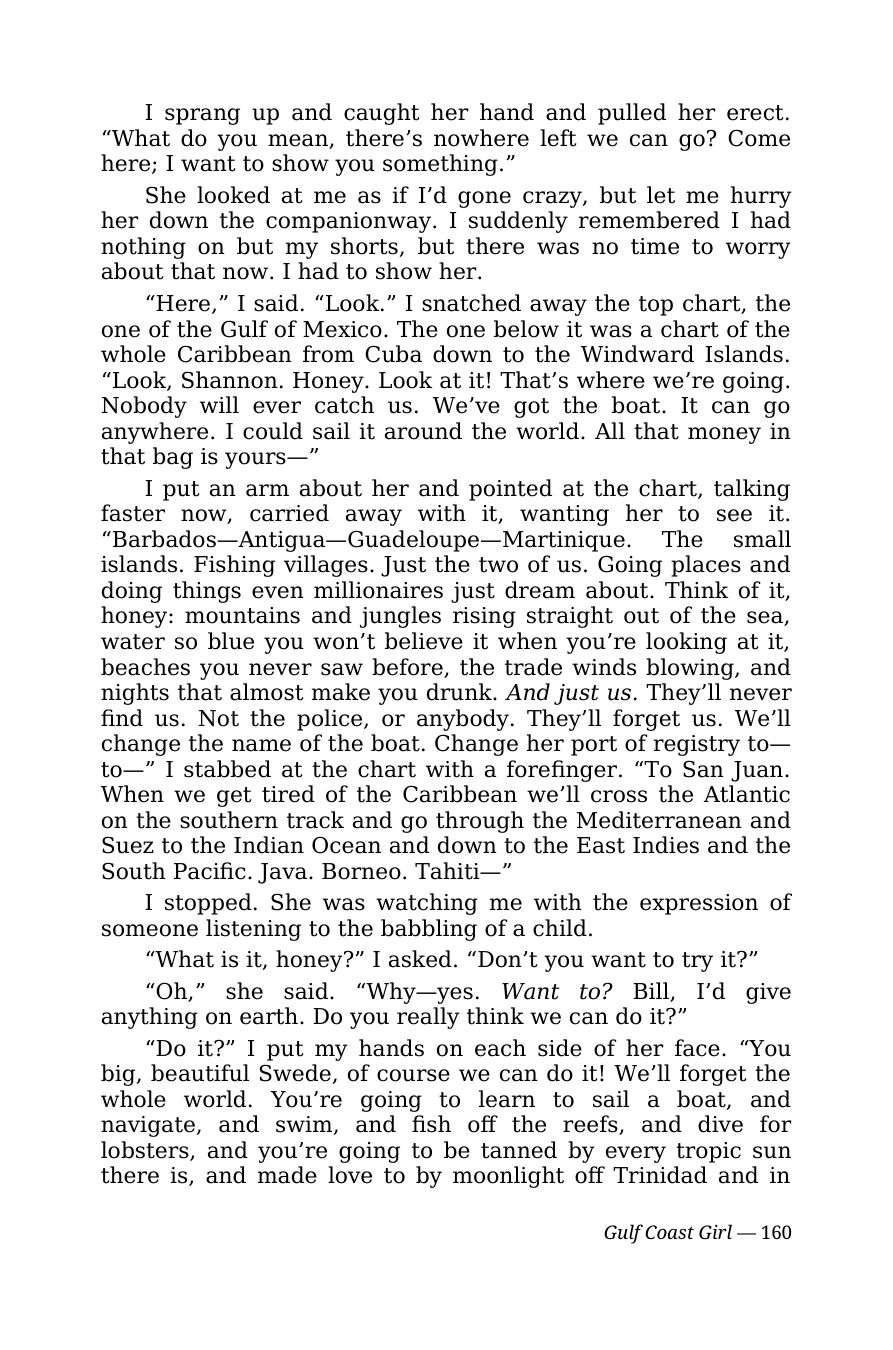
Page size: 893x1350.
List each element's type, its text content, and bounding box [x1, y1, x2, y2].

text “What is it, honey?” I asked. “Don’t you want to try it?” [101, 947, 792, 973]
text I put an arm about her and pointed at the chart, talking faster now, carried away with it, wanting her to see it. “Barbados—Antigua—Guadeloupe—Martinique. The small islands. Fishing villages. Just the two of us. Going places and doing things even millionaires just dream about. Think of it, honey: mountains and jungles rising straight out of the sea, water so blue you won’t believe it when you’re looking at it, beaches you never saw before, the trade winds blowing, and nights that almost make you drunk. And just us. They’ll never find us. Not the police, or anybody. They’ll forget us. We’ll change the name of the boat. Change her port of registry to—to—” I stabbed at the chart with a forefinger. “To San Juan. When we get tired of the Caribbean we’ll cross the Atlantic on the southern track and go through the Mediterranean and Suez to the Indian Ocean and down to the East Indies and the South Pacific. Java. Borneo. Tahiti—” [101, 476, 792, 884]
text “Here,” I said. “Look.” I snatched away the top chart, the one of the Gulf of Mexico. The one below it was a chart of the whole Caribbean from Cuba down to the Windward Islands. “Look, Shannon. Honey. Look at it! That’s where we’re going. Nobody will ever catch us. We’ve got the boat. It can go anywhere. I could sail it around the world. All that money in that bag is yours—” [101, 291, 792, 470]
text She looked at me as if I’d gone crazy, but let me hurry her down the companionway. I suddenly remembered I had nothing on but my shorts, but there was no time to worry about that now. I had to show her. [101, 183, 792, 285]
text I sprang up and caught her hand and pulled her erect. “What do you mean, there’s nowhere left we can go? Come here; I want to show you something.” [101, 101, 792, 177]
text “Do it?” I put my hands on each side of her face. “You big, beautiful Swede, of course we can do it! We’ll forget the whole world. You’re going to learn to sail a boat, and navigate, and swim, and fish off the reefs, and dive for lobsters, and you’re going to be tanned by every tropic sun there is, and made love to by moonlight off Trinidad and in [101, 1036, 792, 1189]
text “Oh,” she said. “Why—yes. Want to? Bill, I’d give anything on earth. Do you really think we can do it?” [101, 979, 792, 1030]
text I stopped. She was watching me with the expression of someone listening to the babbling of a child. [101, 890, 792, 941]
